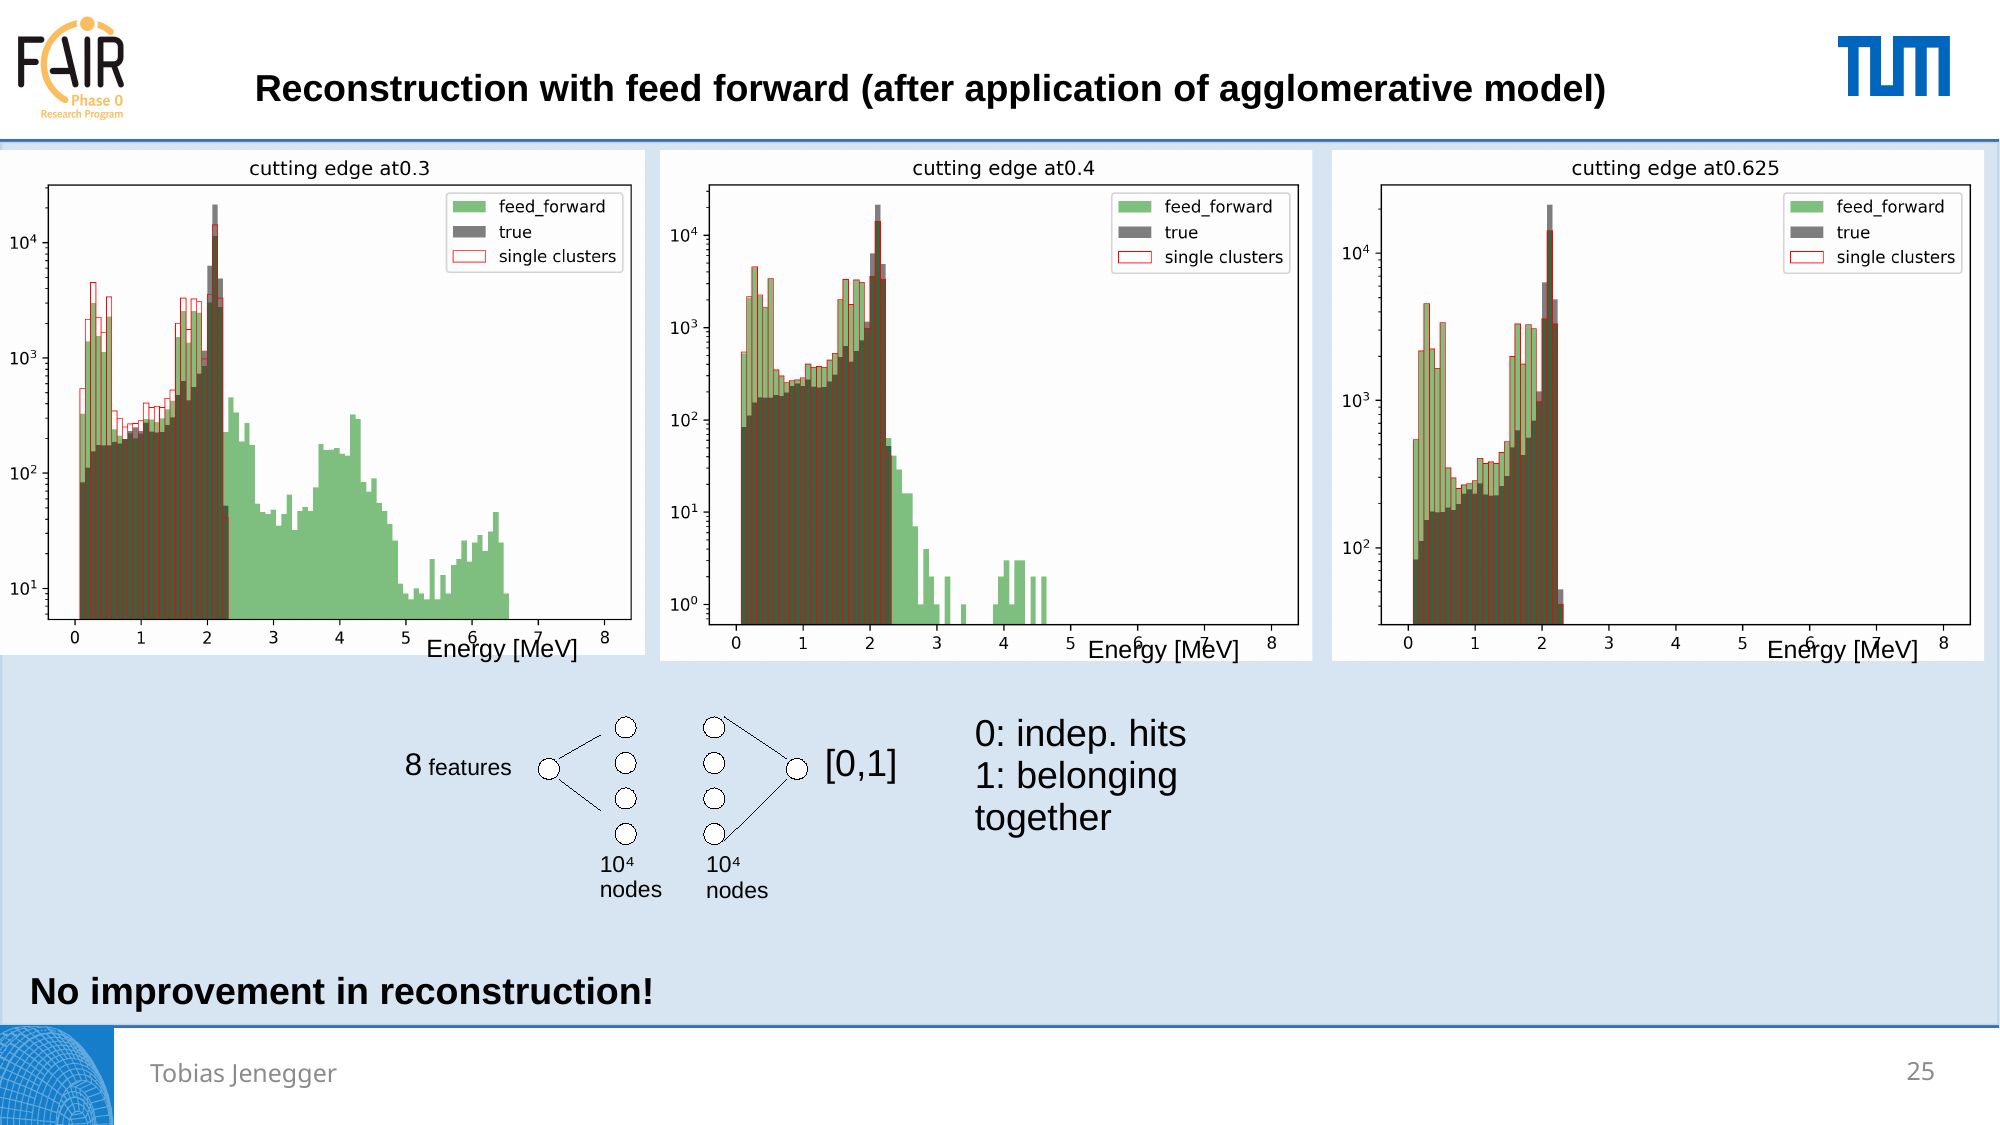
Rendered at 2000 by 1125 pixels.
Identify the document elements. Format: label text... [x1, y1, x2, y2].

text_box [703, 752, 725, 774]
text_box Reconstruction with feed forward (after application of agglomerative model) [240, 60, 1801, 117]
text_box [615, 823, 637, 844]
text_box [703, 823, 725, 844]
text_box Energy [MeV] [1752, 627, 1948, 671]
text_box 10⁴ nodes [585, 844, 691, 911]
text_box 8 features [390, 739, 541, 790]
text_box 0: indep. hits 1: belonging together [960, 705, 1276, 846]
picture [1331, 149, 1985, 661]
text_box [703, 716, 725, 738]
text_box [703, 787, 725, 809]
picture [660, 149, 1313, 661]
text_box Energy [MeV] [411, 627, 607, 671]
picture [15, 15, 142, 120]
text_box Energy [MeV] [1073, 627, 1269, 671]
picture [0, 1025, 114, 1125]
text_box 10⁴ nodes [691, 844, 797, 911]
text_box [0,1] [810, 735, 946, 792]
text_box [615, 716, 637, 738]
text_box [786, 758, 808, 780]
text_box No improvement in reconstruction! [15, 963, 1036, 1021]
picture [1838, 36, 1950, 96]
text_box [615, 787, 637, 809]
text_box [615, 752, 637, 774]
text_box [541, 758, 560, 780]
picture [0, 150, 646, 655]
